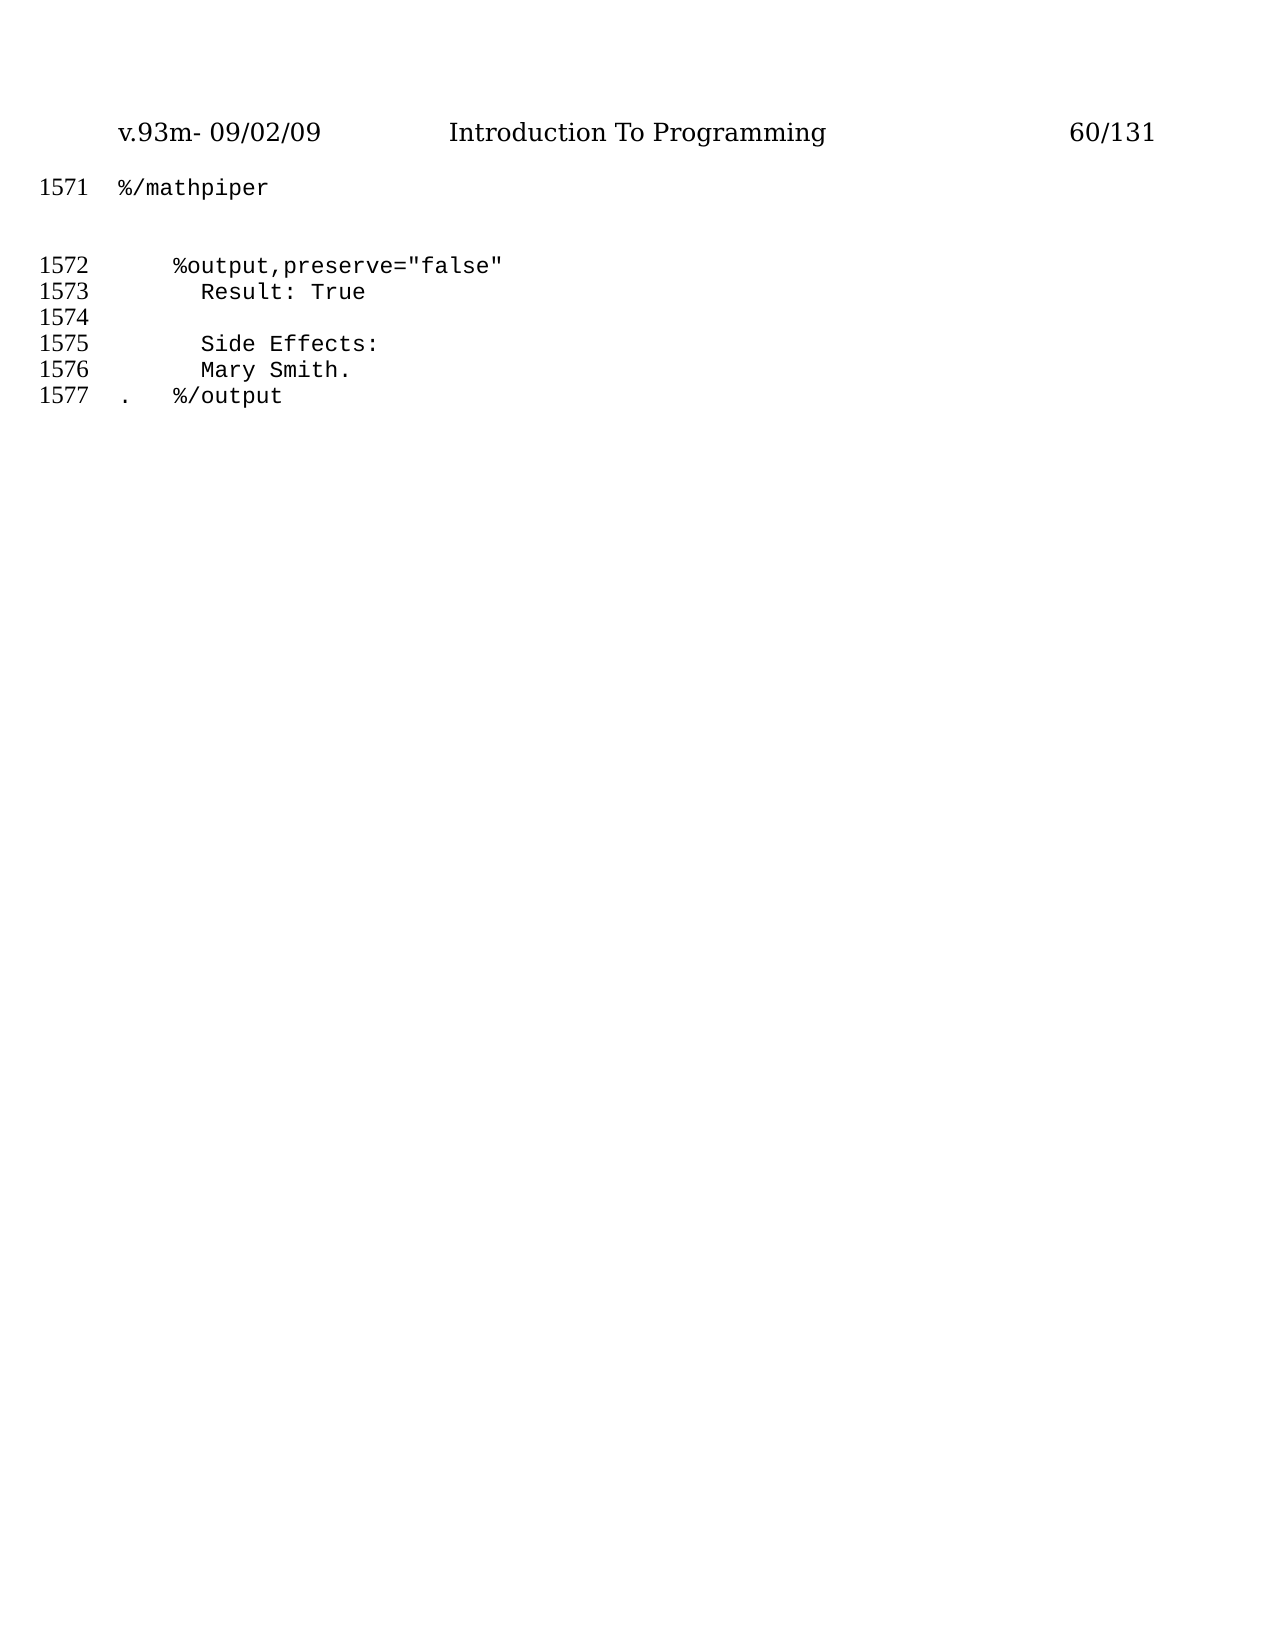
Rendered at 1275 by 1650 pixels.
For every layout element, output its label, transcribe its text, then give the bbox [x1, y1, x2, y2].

text Mary Smith. [118, 358, 1157, 384]
text Side Effects: [118, 332, 1157, 358]
text %/mathpiper [118, 177, 1157, 203]
text Result: True [118, 281, 1157, 306]
text . %/output [118, 384, 1157, 410]
text %output,preserve="false" [118, 254, 1157, 281]
